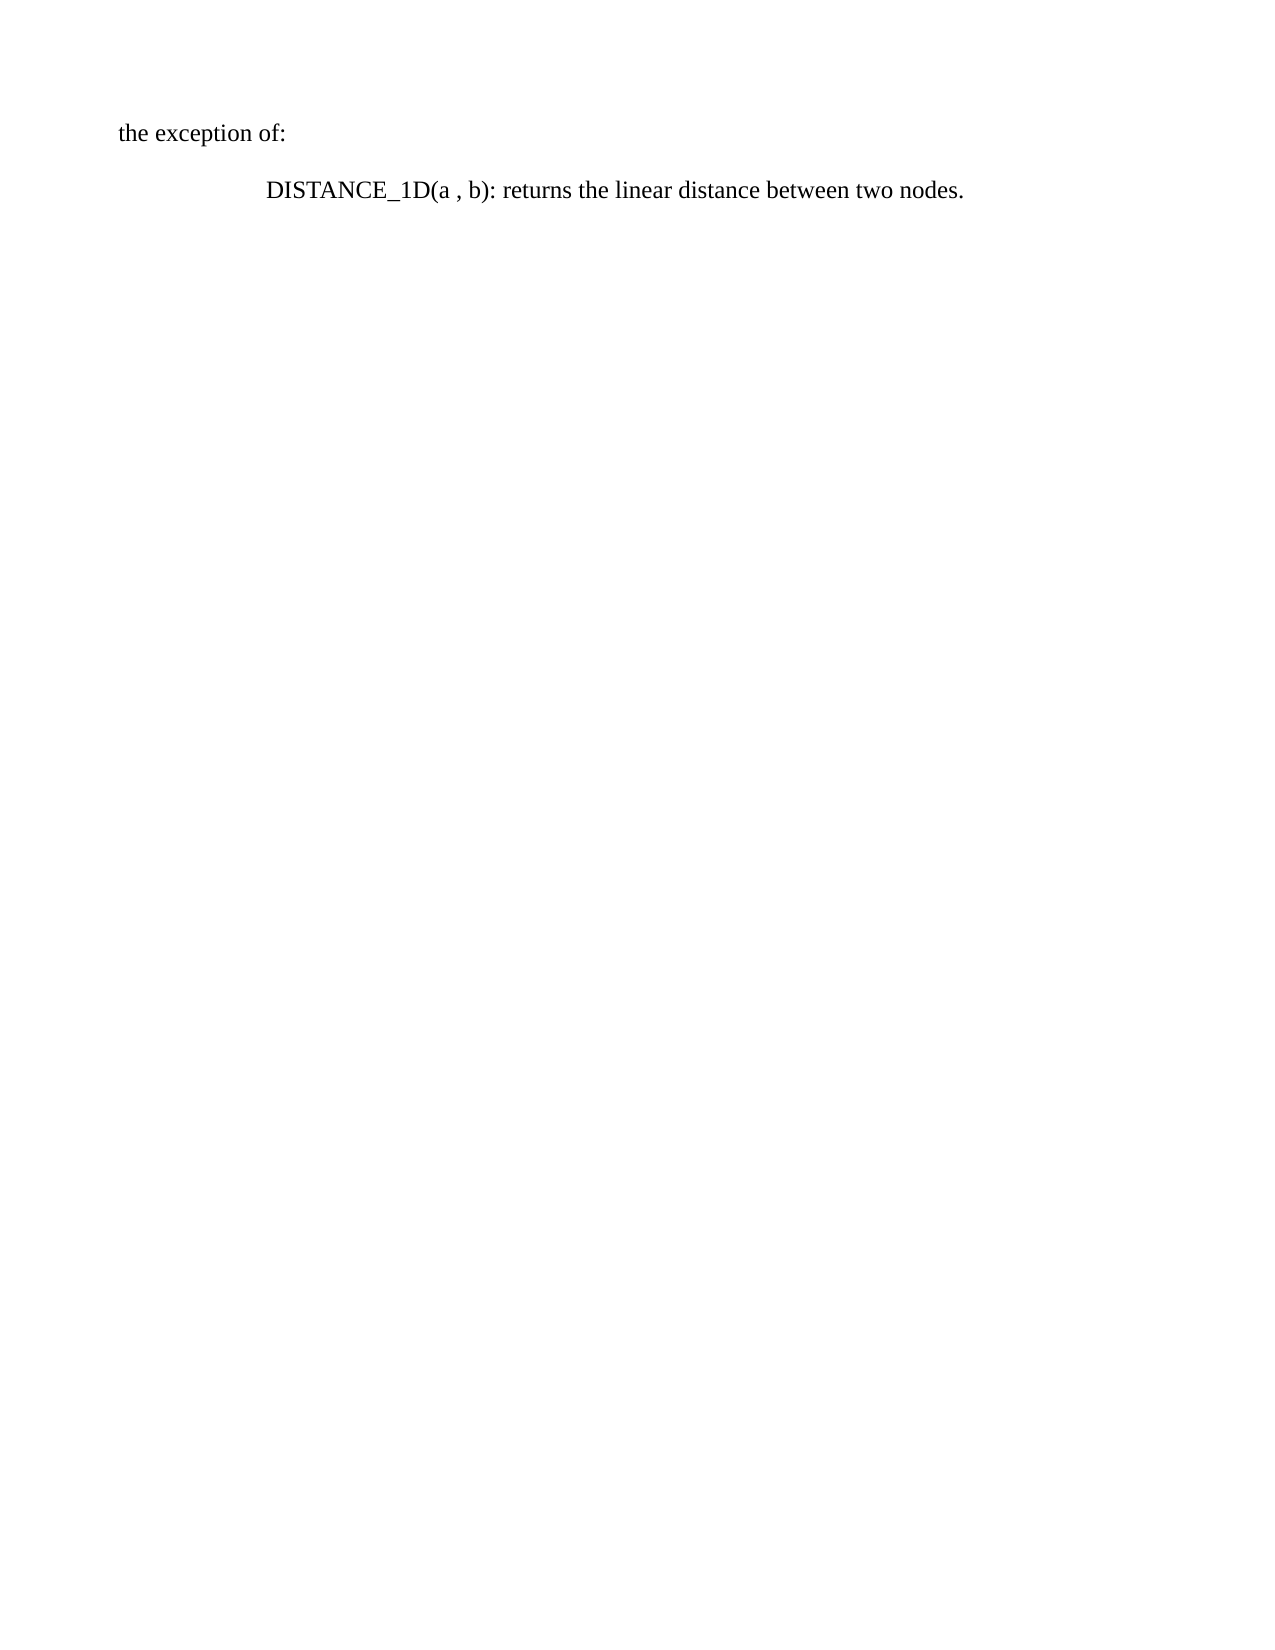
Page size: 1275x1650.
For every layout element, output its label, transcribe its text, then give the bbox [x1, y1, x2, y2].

text the exception of: [118, 118, 1157, 147]
text DISTANCE_1D(a , b): returns the linear distance between two nodes. [118, 176, 1157, 204]
